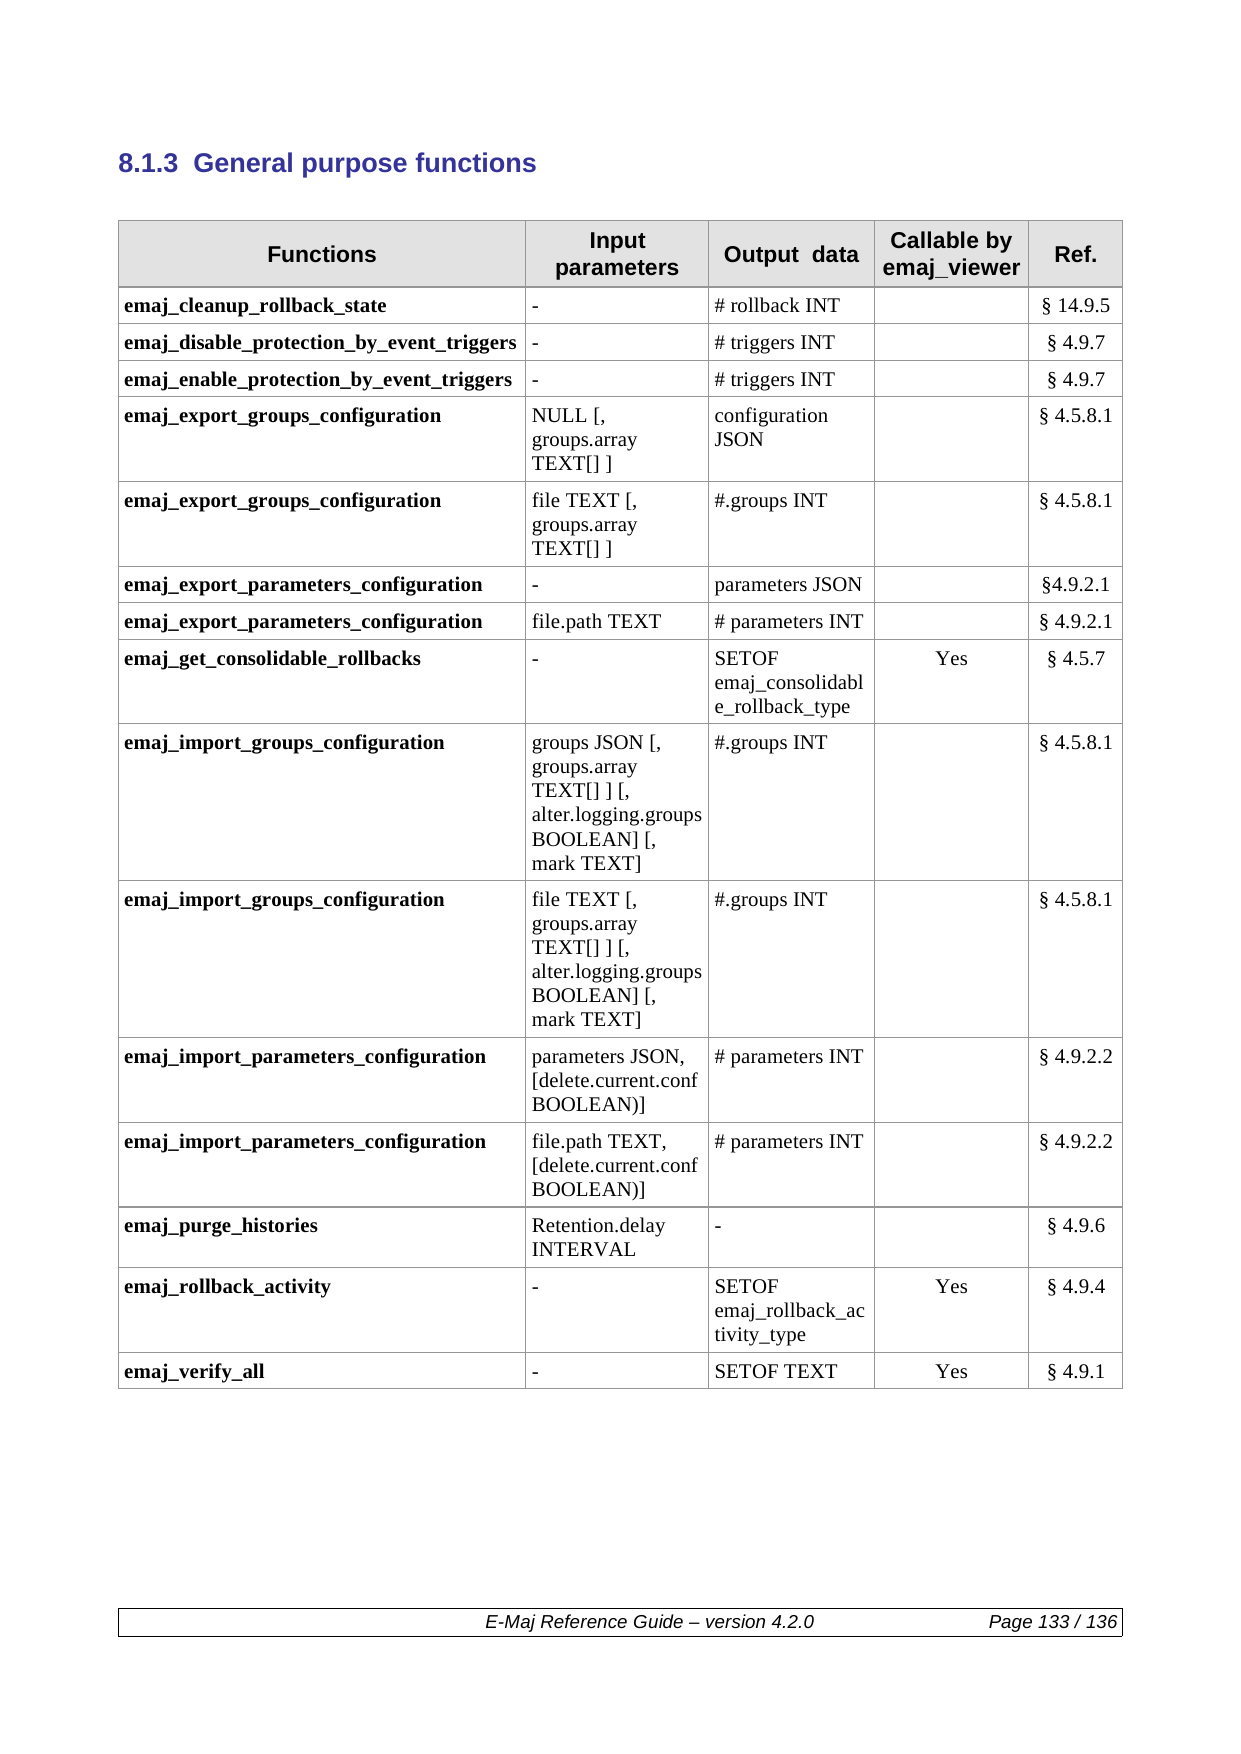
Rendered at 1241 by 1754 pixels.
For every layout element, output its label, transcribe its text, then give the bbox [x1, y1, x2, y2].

table_cell - [526, 1353, 708, 1388]
table_cell Retention.delay INTERVAL [526, 1208, 708, 1267]
table_header Ref. [1029, 221, 1122, 286]
table_cell # parameters INT [709, 1123, 874, 1206]
table_cell emaj_cleanup_rollback_state [119, 288, 525, 323]
table_cell - [526, 324, 708, 359]
table_cell [875, 361, 1028, 396]
table_cell § 4.9.2.2 [1029, 1123, 1122, 1206]
table_cell - [709, 1208, 874, 1267]
table_cell parameters JSON [709, 567, 874, 602]
table_cell § 4.9.4 [1029, 1268, 1122, 1352]
table_cell emaj_get_consolidable_rollbacks [119, 640, 525, 723]
table_cell - [526, 361, 708, 396]
subtitle General purpose functions [118, 147, 1122, 178]
table_cell parameters JSON, [delete.current.conf BOOLEAN)] [526, 1038, 708, 1122]
table_cell emaj_export_groups_configuration [119, 482, 525, 566]
table_cell SETOF emaj_consolidable_rollback_type [709, 640, 874, 723]
table_cell file.path TEXT [526, 603, 708, 639]
table_cell [875, 1038, 1028, 1122]
table_cell § 4.5.8.1 [1029, 881, 1122, 1037]
table_cell § 4.9.2.1 [1029, 603, 1122, 639]
table_cell emaj_enable_protection_by_event_triggers [119, 361, 525, 396]
table_cell § 4.9.2.2 [1029, 1038, 1122, 1122]
table_cell # triggers INT [709, 361, 874, 396]
table_cell § 4.5.7 [1029, 640, 1122, 723]
table_cell emaj_disable_protection_by_event_triggers [119, 324, 525, 359]
table_header Input parameters [526, 221, 708, 286]
table_cell configuration JSON [709, 397, 874, 481]
table_cell Yes [875, 1268, 1028, 1352]
table_cell § 4.9.7 [1029, 361, 1122, 396]
table_cell § 4.9.1 [1029, 1353, 1122, 1388]
table_cell emaj_import_groups_configuration [119, 724, 525, 880]
table_cell § 4.9.6 [1029, 1208, 1122, 1267]
table_cell § 4.5.8.1 [1029, 724, 1122, 880]
table_cell # triggers INT [709, 324, 874, 359]
table_cell [875, 724, 1028, 880]
table_cell # rollback INT [709, 288, 874, 323]
table_cell [875, 324, 1028, 359]
table_cell groups JSON [, groups.array TEXT[] ] [, alter.logging.groups BOOLEAN] [, mark TEXT] [526, 724, 708, 880]
table_cell SETOF TEXT [709, 1353, 874, 1388]
table_cell Yes [875, 640, 1028, 723]
table_cell #.groups INT [709, 482, 874, 566]
table_cell emaj_import_parameters_configuration [119, 1038, 525, 1122]
table_cell file TEXT [, groups.array TEXT[] ] [526, 482, 708, 566]
table_cell [875, 1123, 1028, 1206]
table_cell # parameters INT [709, 603, 874, 639]
table_header Functions [119, 221, 525, 286]
table_cell emaj_export_parameters_configuration [119, 603, 525, 639]
table_cell Yes [875, 1353, 1028, 1388]
table_cell emaj_rollback_activity [119, 1268, 525, 1352]
table_cell § 4.5.8.1 [1029, 482, 1122, 566]
table_header Output data [709, 221, 874, 286]
table_cell [875, 881, 1028, 1037]
table_cell - [526, 1268, 708, 1352]
table_cell file.path TEXT, [delete.current.conf BOOLEAN)] [526, 1123, 708, 1206]
table_header Callable by emaj_viewer [875, 221, 1028, 286]
table_cell [875, 482, 1028, 566]
table_cell emaj_export_parameters_configuration [119, 567, 525, 602]
table_cell § 14.9.5 [1029, 288, 1122, 323]
table_cell § 4.5.8.1 [1029, 397, 1122, 481]
table_cell emaj_import_groups_configuration [119, 881, 525, 1037]
table_cell emaj_purge_histories [119, 1208, 525, 1267]
table_cell [875, 1208, 1028, 1267]
table_cell [875, 288, 1028, 323]
table_cell §4.9.2.1 [1029, 567, 1122, 602]
table_cell #.groups INT [709, 881, 874, 1037]
table_cell [875, 603, 1028, 639]
table_cell file TEXT [, groups.array TEXT[] ] [, alter.logging.groups BOOLEAN] [, mark TEXT] [526, 881, 708, 1037]
table_cell § 4.9.7 [1029, 324, 1122, 359]
table_cell NULL [, groups.array TEXT[] ] [526, 397, 708, 481]
table_cell #.groups INT [709, 724, 874, 880]
table_cell - [526, 640, 708, 723]
table_cell [875, 567, 1028, 602]
table_cell - [526, 567, 708, 602]
table_cell emaj_import_parameters_configuration [119, 1123, 525, 1206]
table_cell - [526, 288, 708, 323]
table_cell SETOF emaj_rollback_activity_type [709, 1268, 874, 1352]
table_cell emaj_verify_all [119, 1353, 525, 1388]
table_cell emaj_export_groups_configuration [119, 397, 525, 481]
table_cell [875, 397, 1028, 481]
table_cell # parameters INT [709, 1038, 874, 1122]
